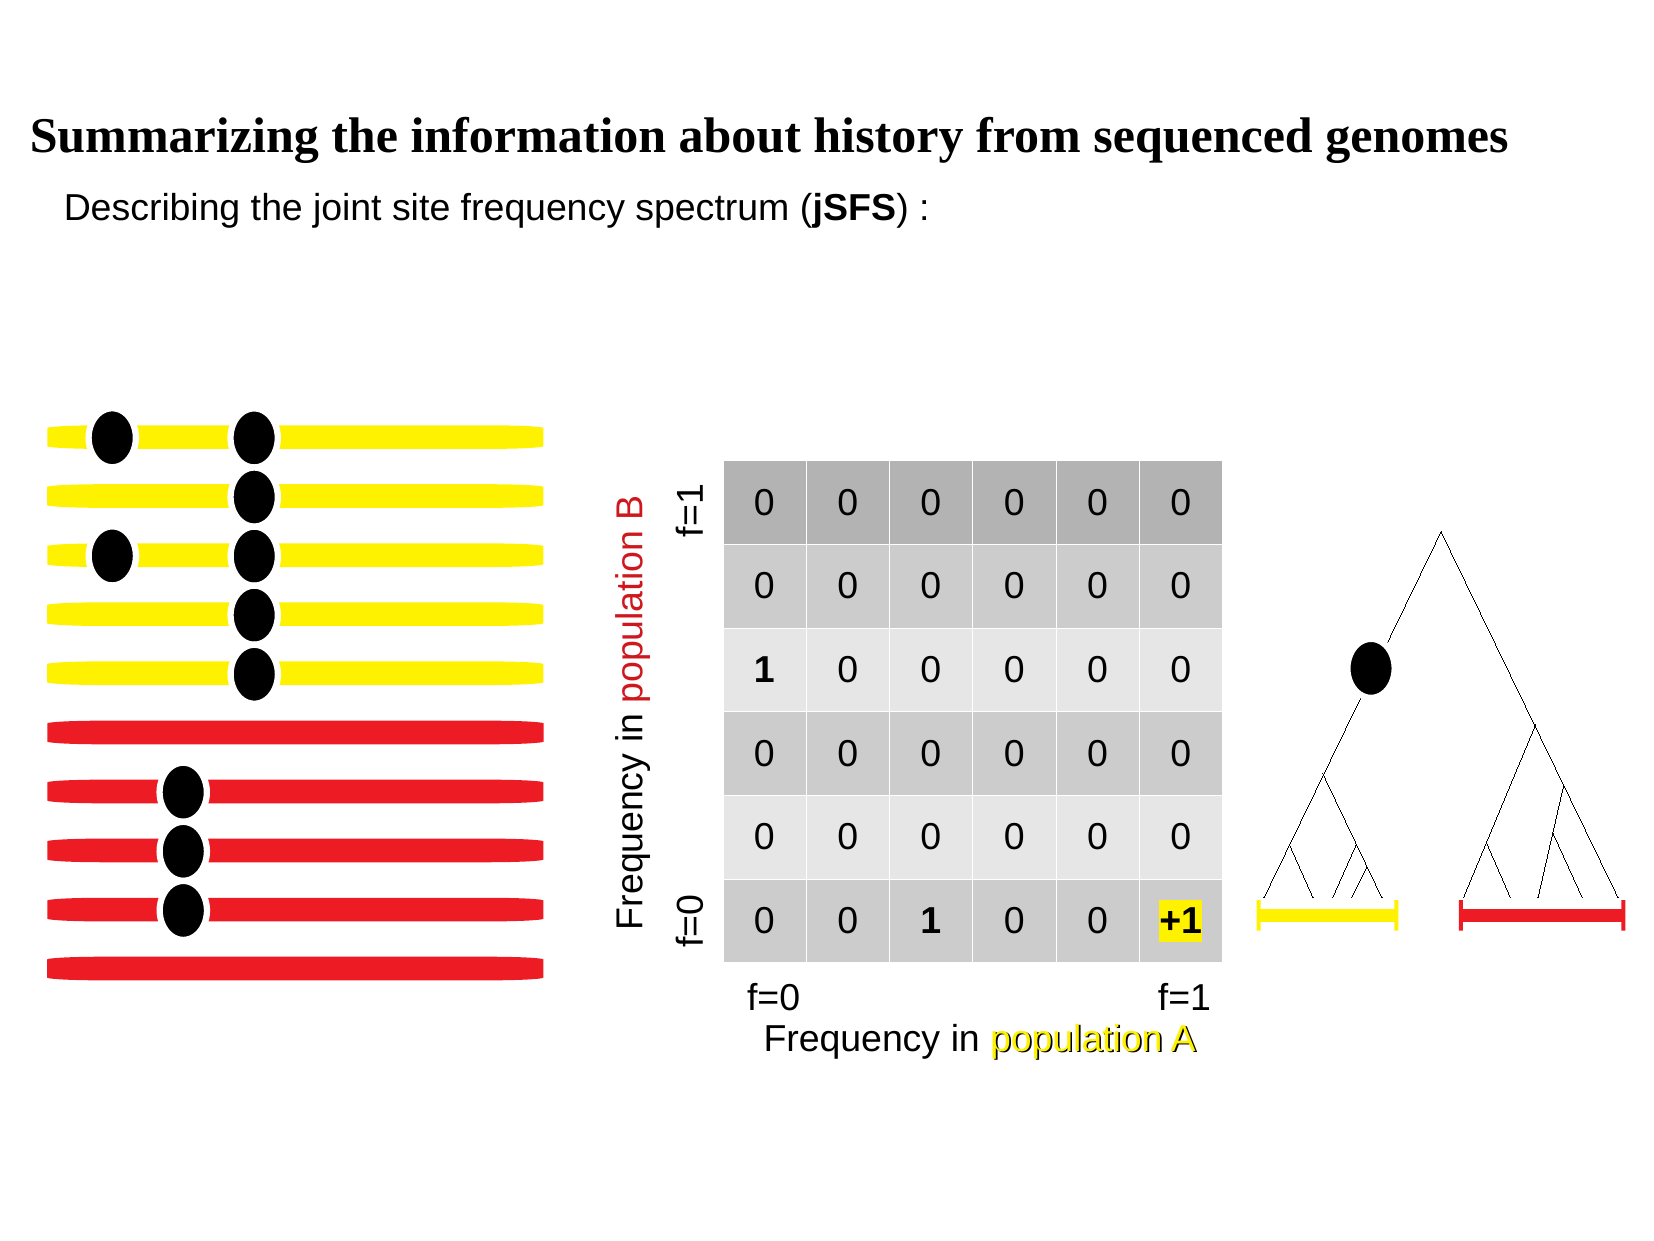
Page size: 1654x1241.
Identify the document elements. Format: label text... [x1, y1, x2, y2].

table_header 0 [724, 461, 806, 544]
table_cell 0 [1057, 796, 1139, 879]
text_box [47, 408, 544, 704]
text_box [1347, 638, 1395, 698]
table_cell 0 [973, 629, 1056, 711]
text_box f=0 f=1 [732, 968, 1229, 1026]
table_cell 1 [890, 880, 972, 962]
table_cell 0 [973, 712, 1056, 795]
table_cell 0 [807, 712, 889, 795]
table_cell 0 [973, 545, 1056, 628]
table_cell 0 [1057, 880, 1139, 962]
table_cell 0 [1057, 712, 1139, 795]
table_cell 0 [807, 796, 889, 879]
table_cell 0 [807, 880, 889, 962]
table_cell 0 [1057, 545, 1139, 628]
table_cell 0 [1140, 545, 1222, 628]
table_header 0 [1057, 461, 1139, 544]
text_box Summarizing the information about history from sequenced genomes [15, 100, 1613, 226]
table_header 0 [1140, 461, 1222, 544]
text_box [47, 956, 544, 981]
table_cell 0 [1140, 629, 1222, 711]
table_header 0 [890, 461, 972, 544]
text_box f=0 f=1 [661, 466, 719, 963]
table_cell 0 [724, 545, 806, 628]
table_cell 0 [890, 712, 972, 795]
table_cell 0 [1057, 629, 1139, 711]
table_header 0 [973, 461, 1056, 544]
table_cell 0 [890, 629, 972, 711]
table_cell 0 [1140, 712, 1222, 795]
table_cell 0 [724, 796, 806, 879]
table_cell +1 [1140, 880, 1222, 962]
table_cell 0 [890, 545, 972, 628]
table_cell 0 [807, 629, 889, 711]
table_cell 1 [724, 629, 806, 711]
table_cell 0 [973, 880, 1056, 962]
table_cell 0 [1140, 796, 1222, 879]
table_cell 0 [890, 796, 972, 879]
text_box [47, 762, 544, 940]
text_box [47, 720, 544, 745]
text_box Frequency in population B [600, 480, 658, 945]
table_cell 0 [807, 545, 889, 628]
table_cell 0 [973, 796, 1056, 879]
table_header 0 [807, 461, 889, 544]
text_box Frequency in population A [748, 1026, 1211, 1067]
text_box Describing the joint site frequency spectrum (jSFS) : [48, 179, 1075, 279]
table_cell 0 [724, 712, 806, 795]
table_cell 0 [724, 880, 806, 962]
